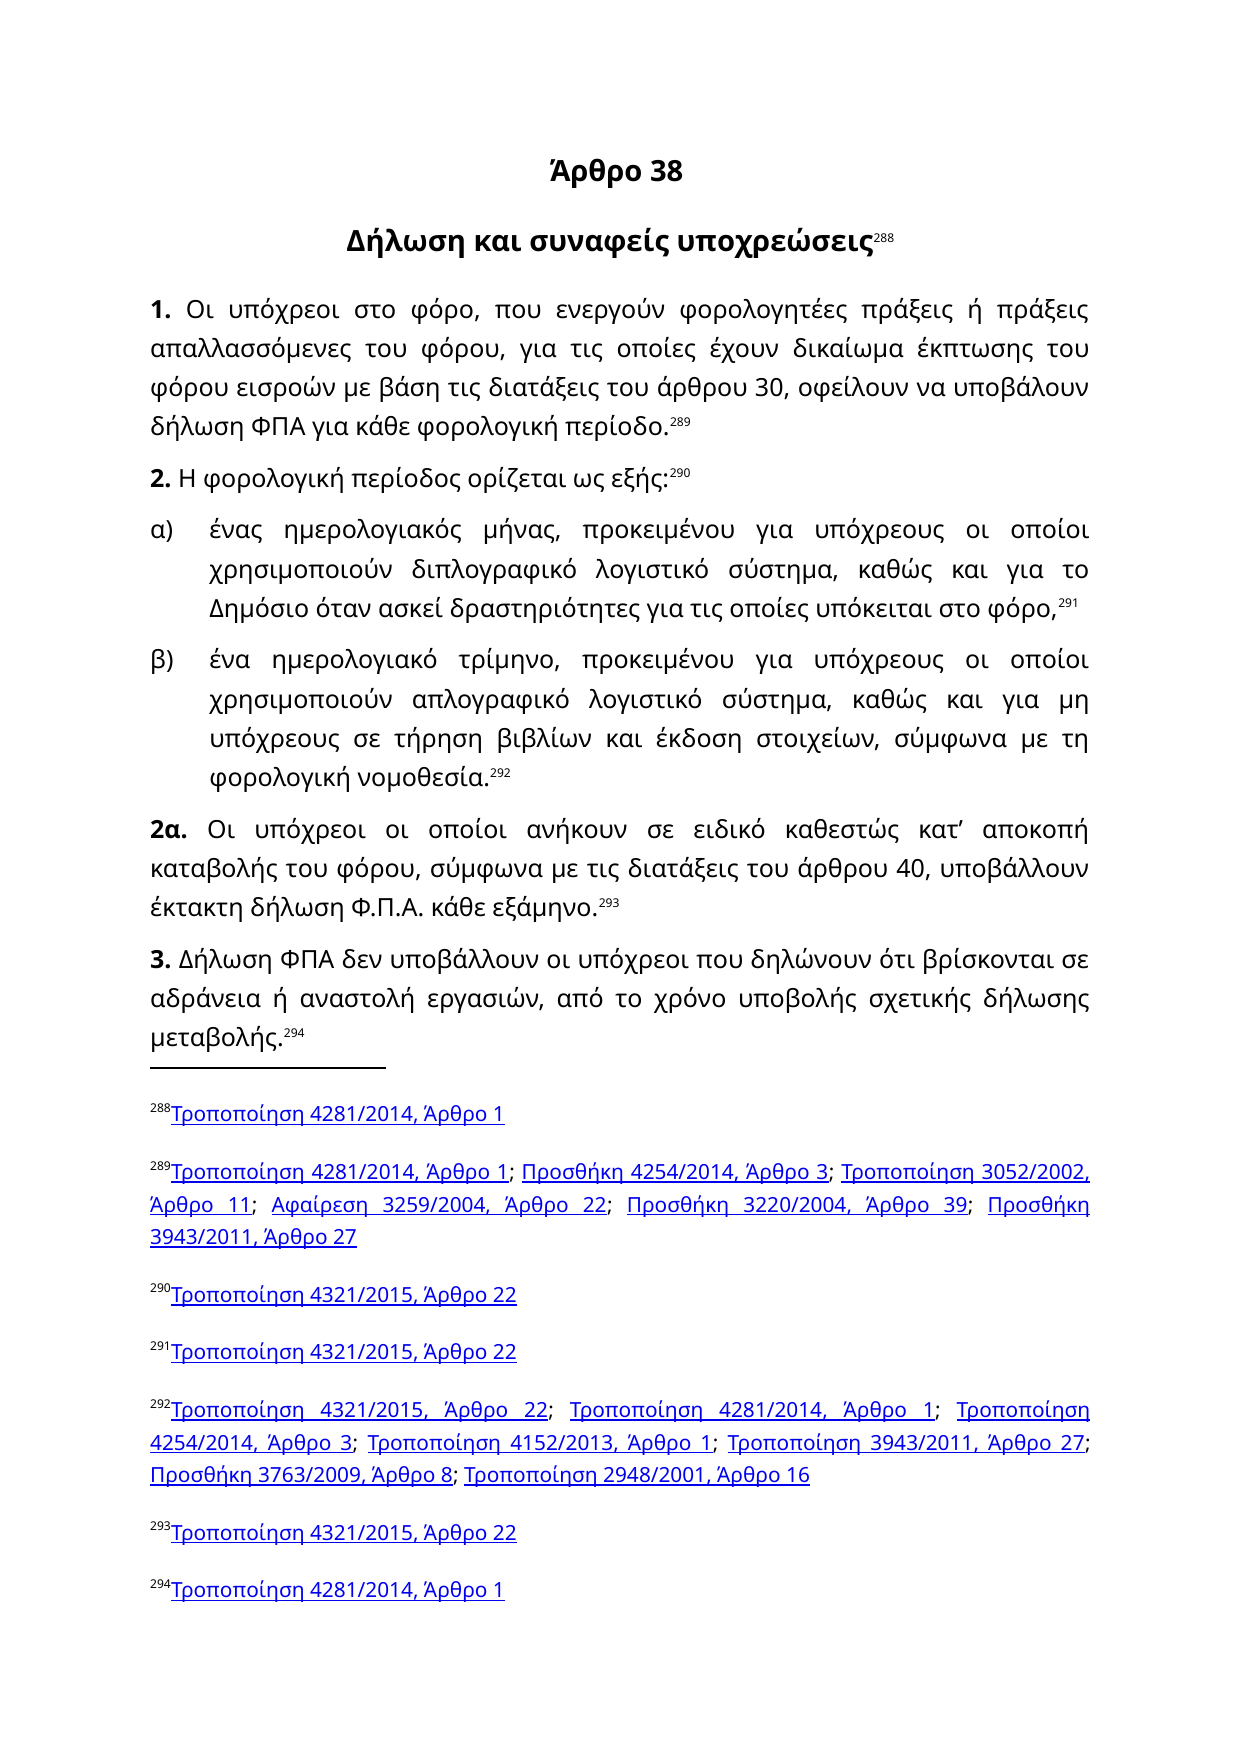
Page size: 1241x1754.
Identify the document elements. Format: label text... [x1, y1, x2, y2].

text 3. Δήλωση ΦΠΑ δεν υποβάλλουν οι υπόχρεοι που δηλώνουν ότι βρίσκονται σε αδράνεια ή αναστολή εργασιών, από το χρόνο υποβολής σχετικής δήλωσης μεταβολής. [150, 941, 1090, 1054]
list α) ένας ημερολογιακός μήνας, προκειμένου για υπόχρεους οι οποίοι χρησιμοποιούν διπλογραφικό λογιστικό σύστημα, καθώς και για το Δημόσιο όταν ασκεί δραστηριότητες για τις οποίες υπόκειται στο φόρο, [150, 512, 1090, 624]
text Τροποποίηση 4281/2014, Άρθρο 1 [150, 1576, 1090, 1604]
text Τροποποίηση 4321/2015, Άρθρο 22 [150, 1280, 1090, 1308]
text 2α. Οι υπόχρεοι οι οποίοι ανήκουν σε ειδικό καθεστώς κατ’ αποκοπή καταβολής του φόρου, σύμφωνα με τις διατάξεις του άρθρου 40, υποβάλλουν έκτακτη δήλωση Φ.Π.Α. κάθε εξάμηνο. [150, 811, 1090, 924]
list β) ένα ημερολογιακό τρίμηνο, προκειμένου για υπόχρεους οι οποίοι χρησιμοποιούν απλογραφικό λογιστικό σύστημα, καθώς και για μη υπόχρεους σε τήρηση βιβλίων και έκδοση στοιχείων, σύμφωνα με τη φορολογική νομοθεσία. [150, 642, 1090, 794]
subtitle Δήλωση και συναφείς υποχρεώσεις [150, 221, 1090, 260]
text Τροποποίηση 4321/2015, Άρθρο 22 [150, 1337, 1090, 1366]
text Τροποποίηση 4281/2014, Άρθρο 1; Προσθήκη 4254/2014, Άρθρο 3; Τροποποίηση 3052/2002, Άρθρο 11; Αφαίρεση 3259/2004, Άρθρο 22; Προσθήκη 3220/2004, Άρθρο 39; Προσθήκη 3943/2011, Άρθρο 27 [150, 1157, 1090, 1251]
text Τροποποίηση 4281/2014, Άρθρο 1 [150, 1099, 1090, 1128]
subtitle Άρθρο 38 [150, 150, 1090, 190]
text 2. Η φορολογική περίοδος ορίζεται ως εξής: [150, 460, 1090, 494]
text Τροποποίηση 4321/2015, Άρθρο 22 [150, 1518, 1090, 1546]
text Τροποποίηση 4321/2015, Άρθρο 22; Τροποποίηση 4281/2014, Άρθρο 1; Τροποποίηση 4254/2014, Άρθρο 3; Τροποποίηση 4152/2013, Άρθρο 1; Τροποποίηση 3943/2011, Άρθρο 27; Προσθήκη 3763/2009, Άρθρο 8; Τροποποίηση 2948/2001, Άρθρο 16 [150, 1395, 1090, 1489]
text 1. Οι υπόχρεοι στο φόρο, που ενεργούν φορολογητέες πράξεις ή πράξεις απαλλασσόμενες του φόρου, για τις οποίες έχουν δικαίωμα έκπτωσης του φόρου εισροών με βάση τις διατάξεις του άρθρου 30, οφείλουν να υποβάλουν δήλωση ΦΠΑ για κάθε φορολογική περίοδο. [150, 291, 1090, 443]
